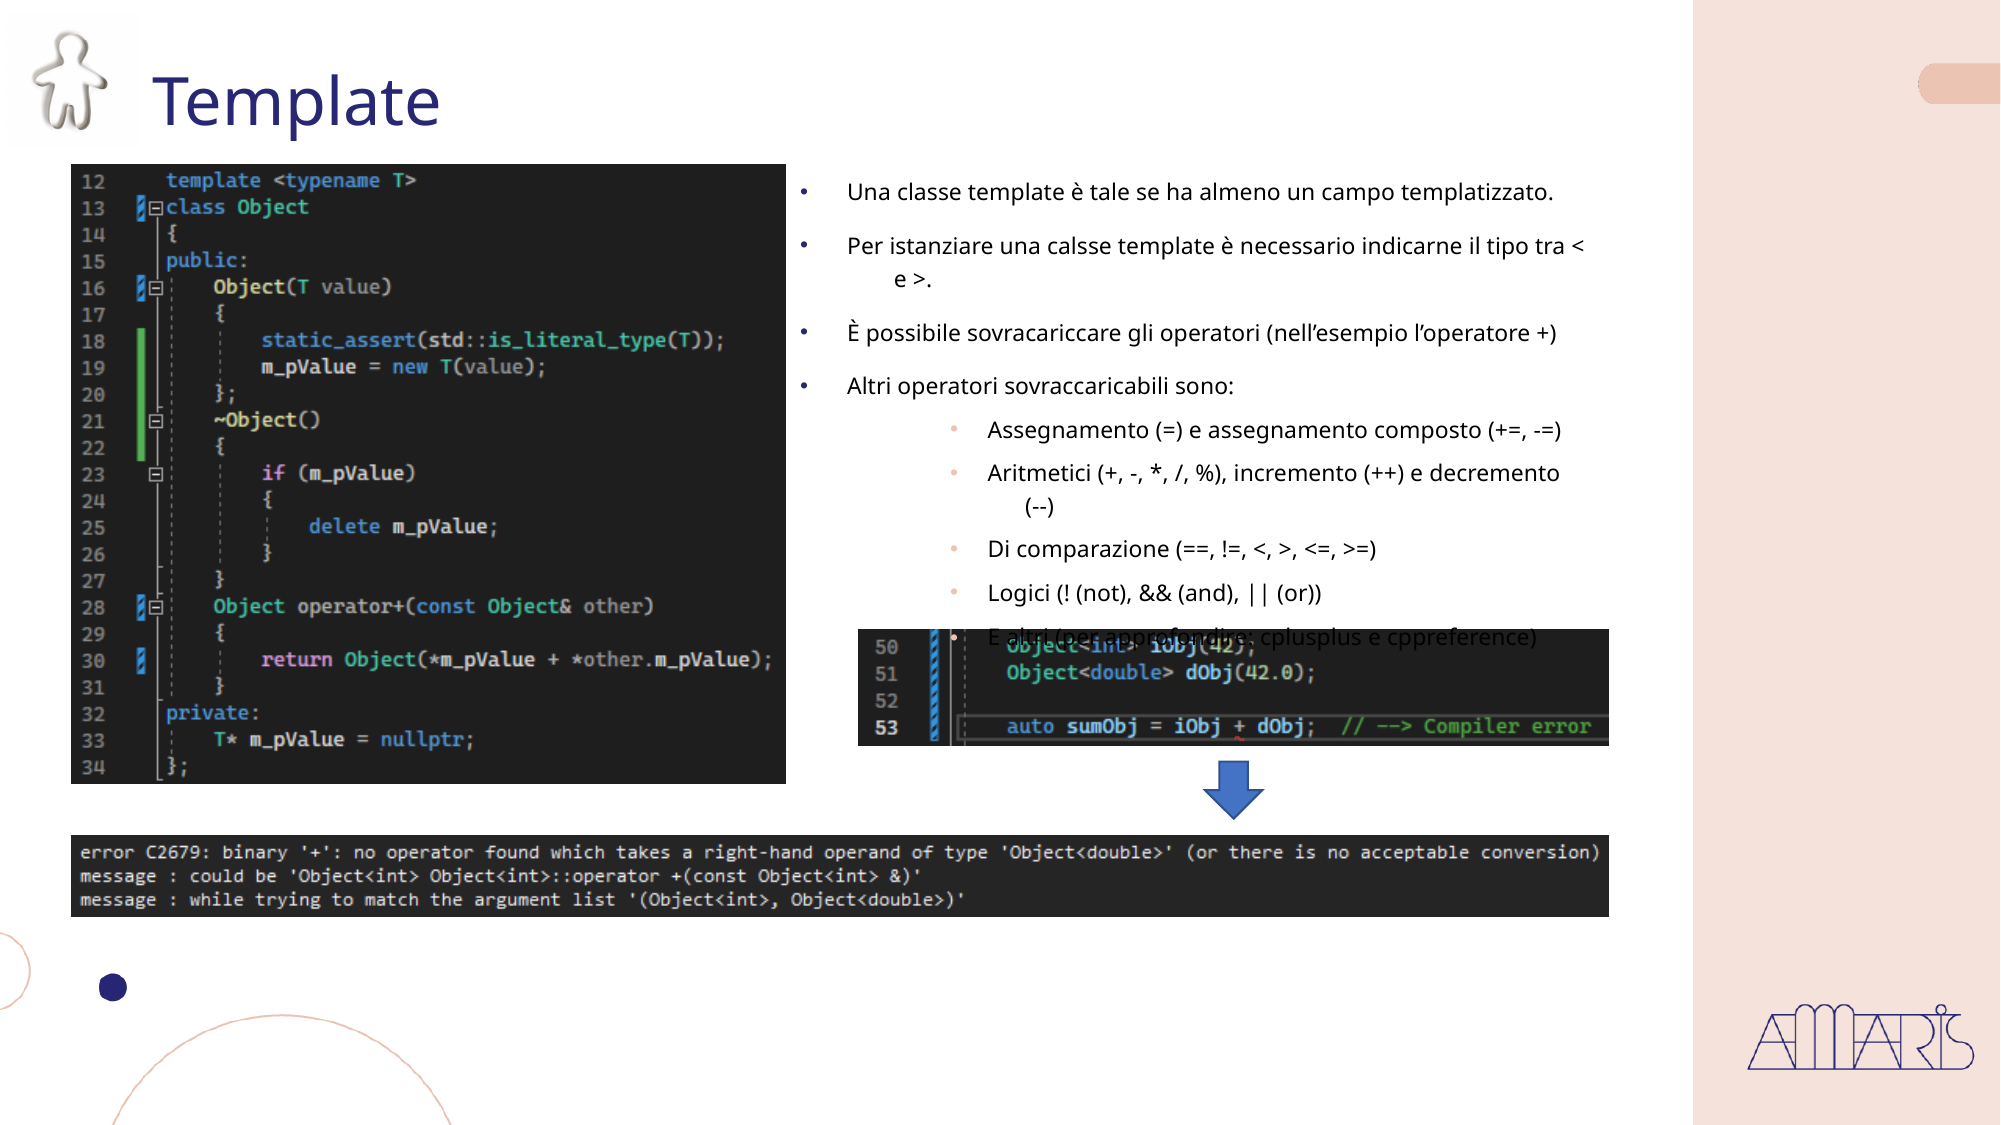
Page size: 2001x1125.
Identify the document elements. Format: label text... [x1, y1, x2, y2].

title Template [138, 59, 1577, 148]
text_box Una classe template è tale se ha almeno un campo templatizzato. Per istanziare una calsse template è necessario indicarne il tipo tra < e >. È possibile sovracariccare gli operatori (nell’esempio l’operatore +) Altri operatori sovraccaricabili sono: Assegnamento (=) e assegnamento composto (+=, -=) Aritmetici (+, -, *, /, %), incremento (++) e decremento (--) Di comparazione (==, !=, <, >, <=, >=) Logici (! (not), && (and), || (or)) E altri (per approfondire: cplusplus e cppreference) [785, 164, 1609, 626]
picture [1208, 634, 1215, 644]
picture [71, 835, 1609, 917]
picture [71, 164, 786, 784]
picture [858, 629, 1609, 746]
picture [4, 14, 138, 148]
text_box [1205, 761, 1263, 819]
